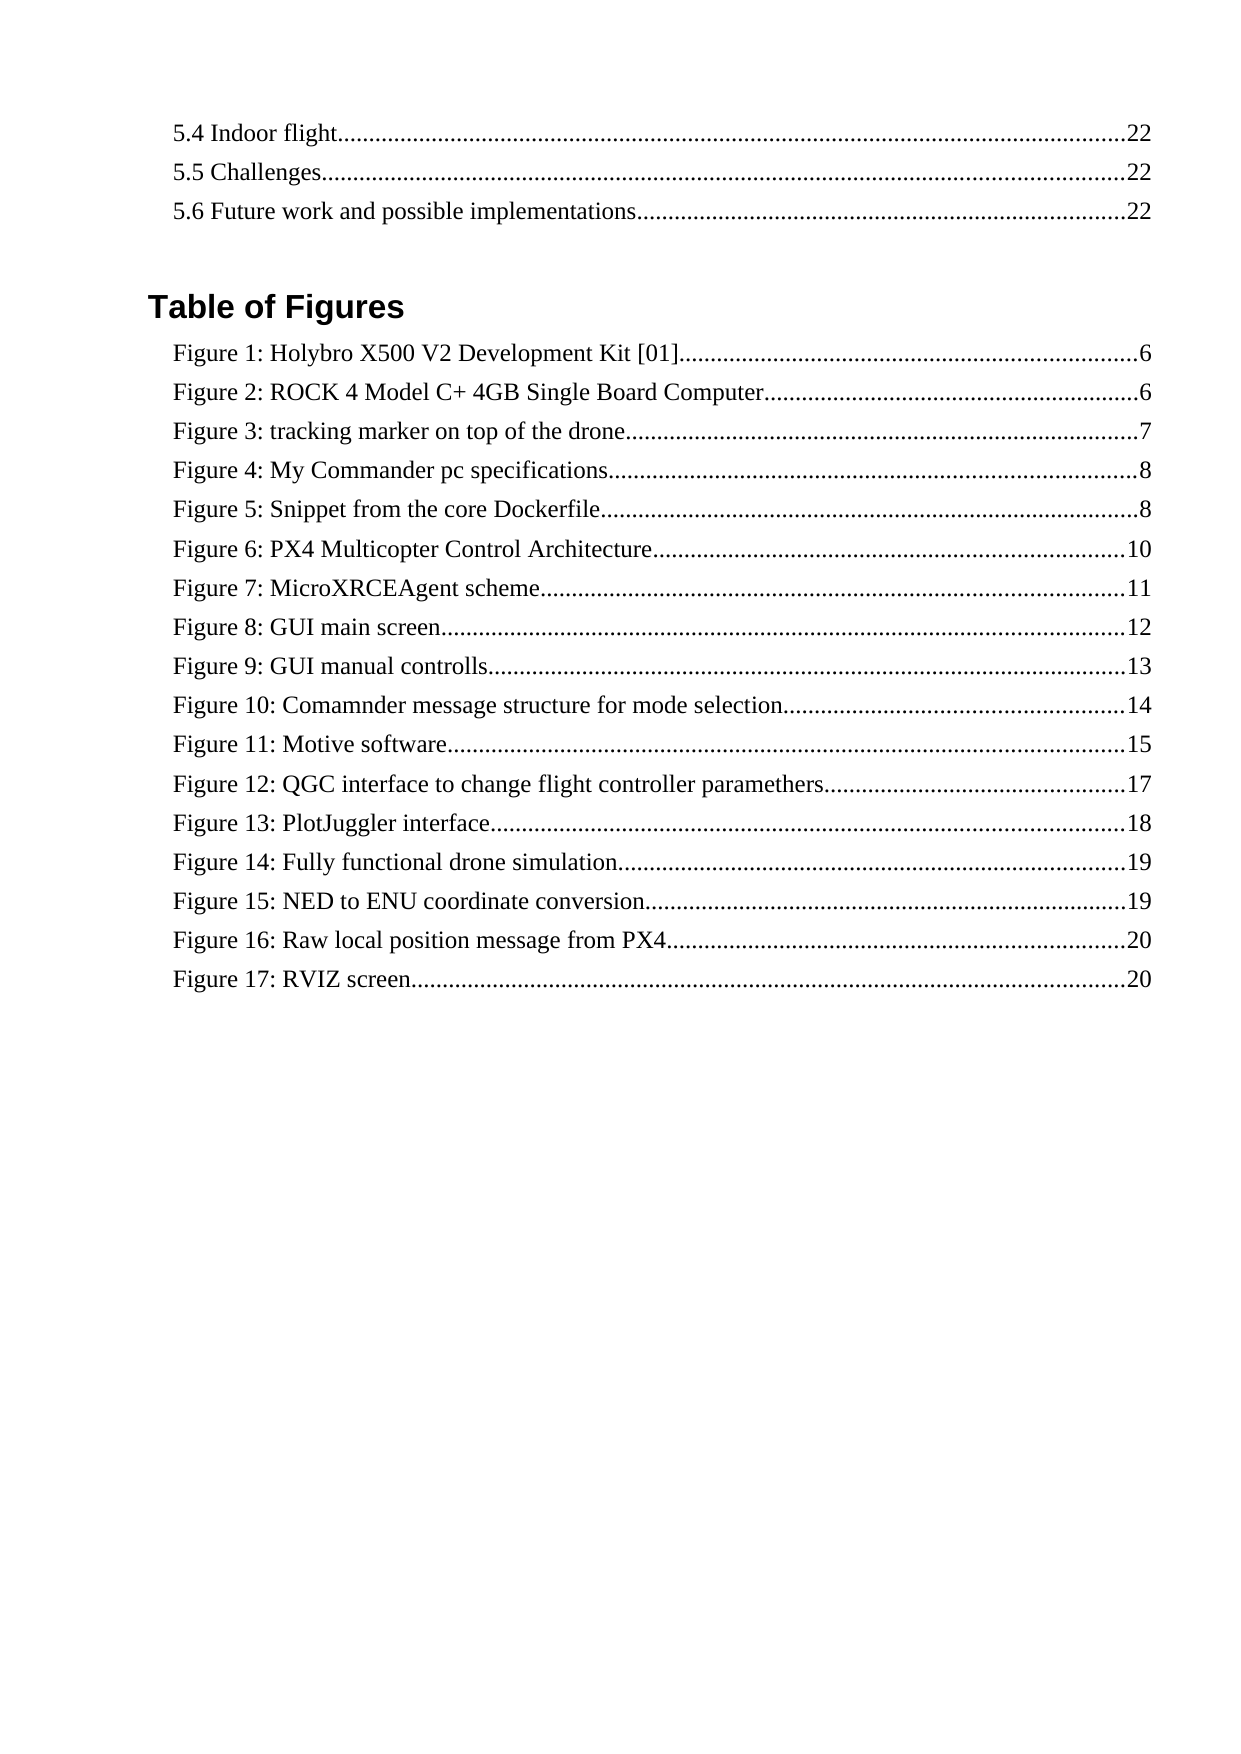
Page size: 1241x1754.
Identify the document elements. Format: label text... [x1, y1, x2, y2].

text 5.4 Indoor flight 22 [173, 118, 1152, 147]
text Figure 8: GUI main screen 12 [173, 612, 1152, 641]
text Figure 5: Snippet from the core Dockerfile 8 [173, 494, 1152, 523]
text Figure 15: NED to ENU coordinate conversion 19 [173, 886, 1152, 915]
text 5.5 Challenges 22 [173, 157, 1152, 186]
text Figure 7: MicroXRCEAgent scheme 11 [173, 573, 1152, 602]
text Figure 4: My Commander pc specifications 8 [173, 455, 1152, 484]
text 5.6 Future work and possible implementations 22 [173, 196, 1152, 225]
text Figure 16: Raw local position message from PX4 20 [173, 925, 1152, 954]
text Figure 10: Comamnder message structure for mode selection 14 [173, 690, 1152, 719]
subtitle Table of Figures [148, 287, 1152, 325]
text Figure 9: GUI manual controlls 13 [173, 651, 1152, 680]
text Figure 13: PlotJuggler interface 18 [173, 808, 1152, 837]
text Figure 17: RVIZ screen 20 [173, 964, 1152, 993]
text Figure 2: ROCK 4 Model C+ 4GB Single Board Computer 6 [173, 377, 1152, 406]
text Figure 12: QGC interface to change flight controller paramethers 17 [173, 769, 1152, 797]
text Figure 14: Fully functional drone simulation. 19 [173, 847, 1152, 876]
text Figure 3: tracking marker on top of the drone 7 [173, 416, 1152, 445]
text Figure 1: Holybro X500 V2 Development Kit [01] 6 [173, 338, 1152, 367]
text Figure 11: Motive software 15 [173, 729, 1152, 758]
text Figure 6: PX4 Multicopter Control Architecture 10 [173, 534, 1152, 562]
